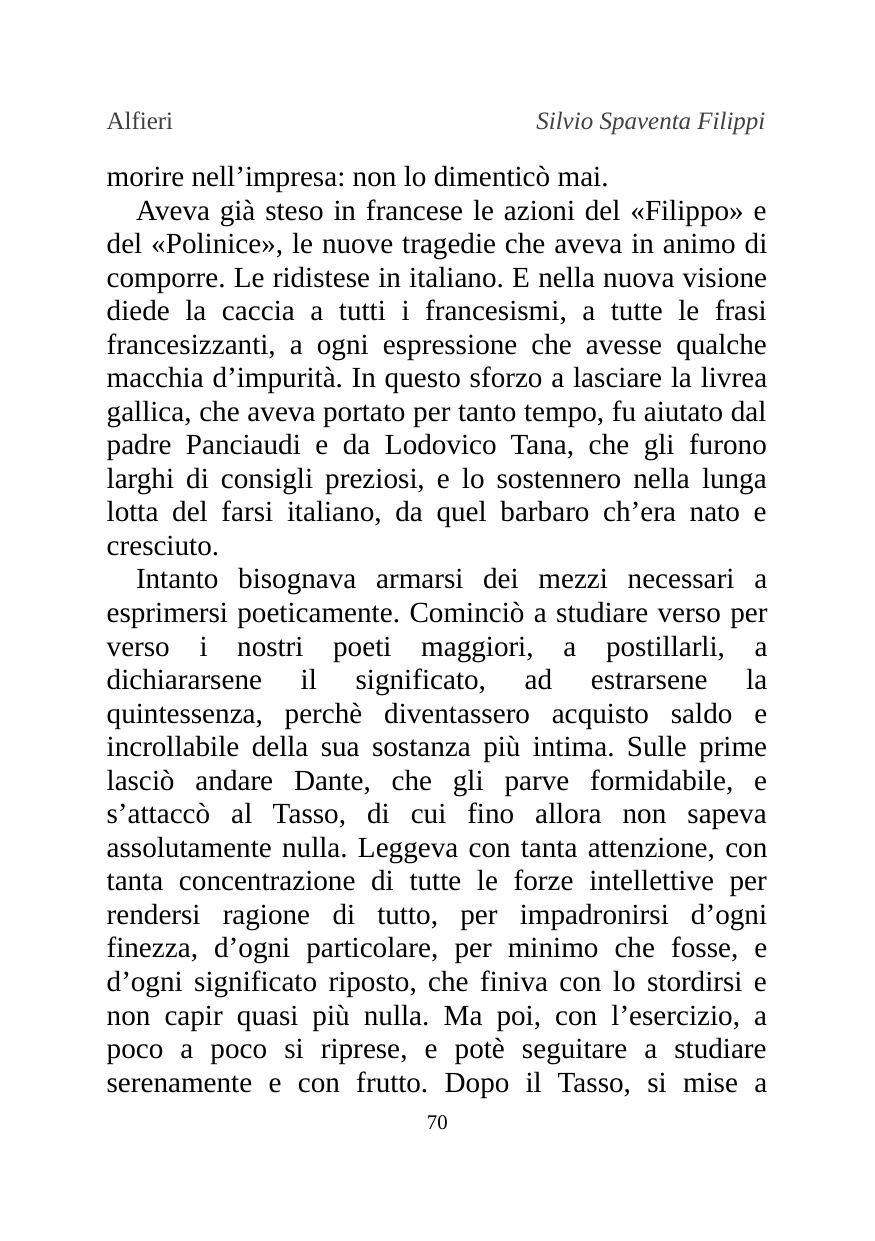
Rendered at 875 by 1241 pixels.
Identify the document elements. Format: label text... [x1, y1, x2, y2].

text Aveva già steso in francese le azioni del «Filippo» e del «Polinice», le nuove tragedie che aveva in animo di comporre. Le ridistese in italiano. E nella nuova visione diede la caccia a tutti i francesismi, a tutte le frasi francesizzanti, a ogni espressione che avesse qualche macchia d’impurità. In questo sforzo a lasciare la livrea gallica, che aveva portato per tanto tempo, fu aiutato dal padre Panciaudi e da Lodovico Tana, che gli furono larghi di consigli preziosi, e lo sostennero nella lunga lotta del farsi italiano, da quel barbaro ch’era nato e cresciuto. [106, 193, 768, 562]
text morire nell’impresa: non lo dimenticò mai. [106, 159, 768, 193]
text Intanto bisognava armarsi dei mezzi necessari a esprimersi poeticamente. Cominciò a studiare verso per verso i nostri poeti maggiori, a postillarli, a dichiararsene il significato, ad estrarsene la quintessenza, perchè diventassero acquisto saldo e incrollabile della sua sostanza più intima. Sulle prime lasciò andare Dante, che gli parve formidabile, e s’attaccò al Tasso, di cui fino allora non sapeva assolutamente nulla. Leggeva con tanta attenzione, con tanta concentrazione di tutte le forze intellettive per rendersi ragione di tutto, per impadronirsi d’ogni finezza, d’ogni particolare, per minimo che fosse, e d’ogni significato riposto, che finiva con lo stordirsi e non capir quasi più nulla. Ma poi, con l’esercizio, a poco a poco si riprese, e potè seguitare a studiare serenamente e con frutto. Dopo il Tasso, si mise a [106, 562, 768, 1098]
